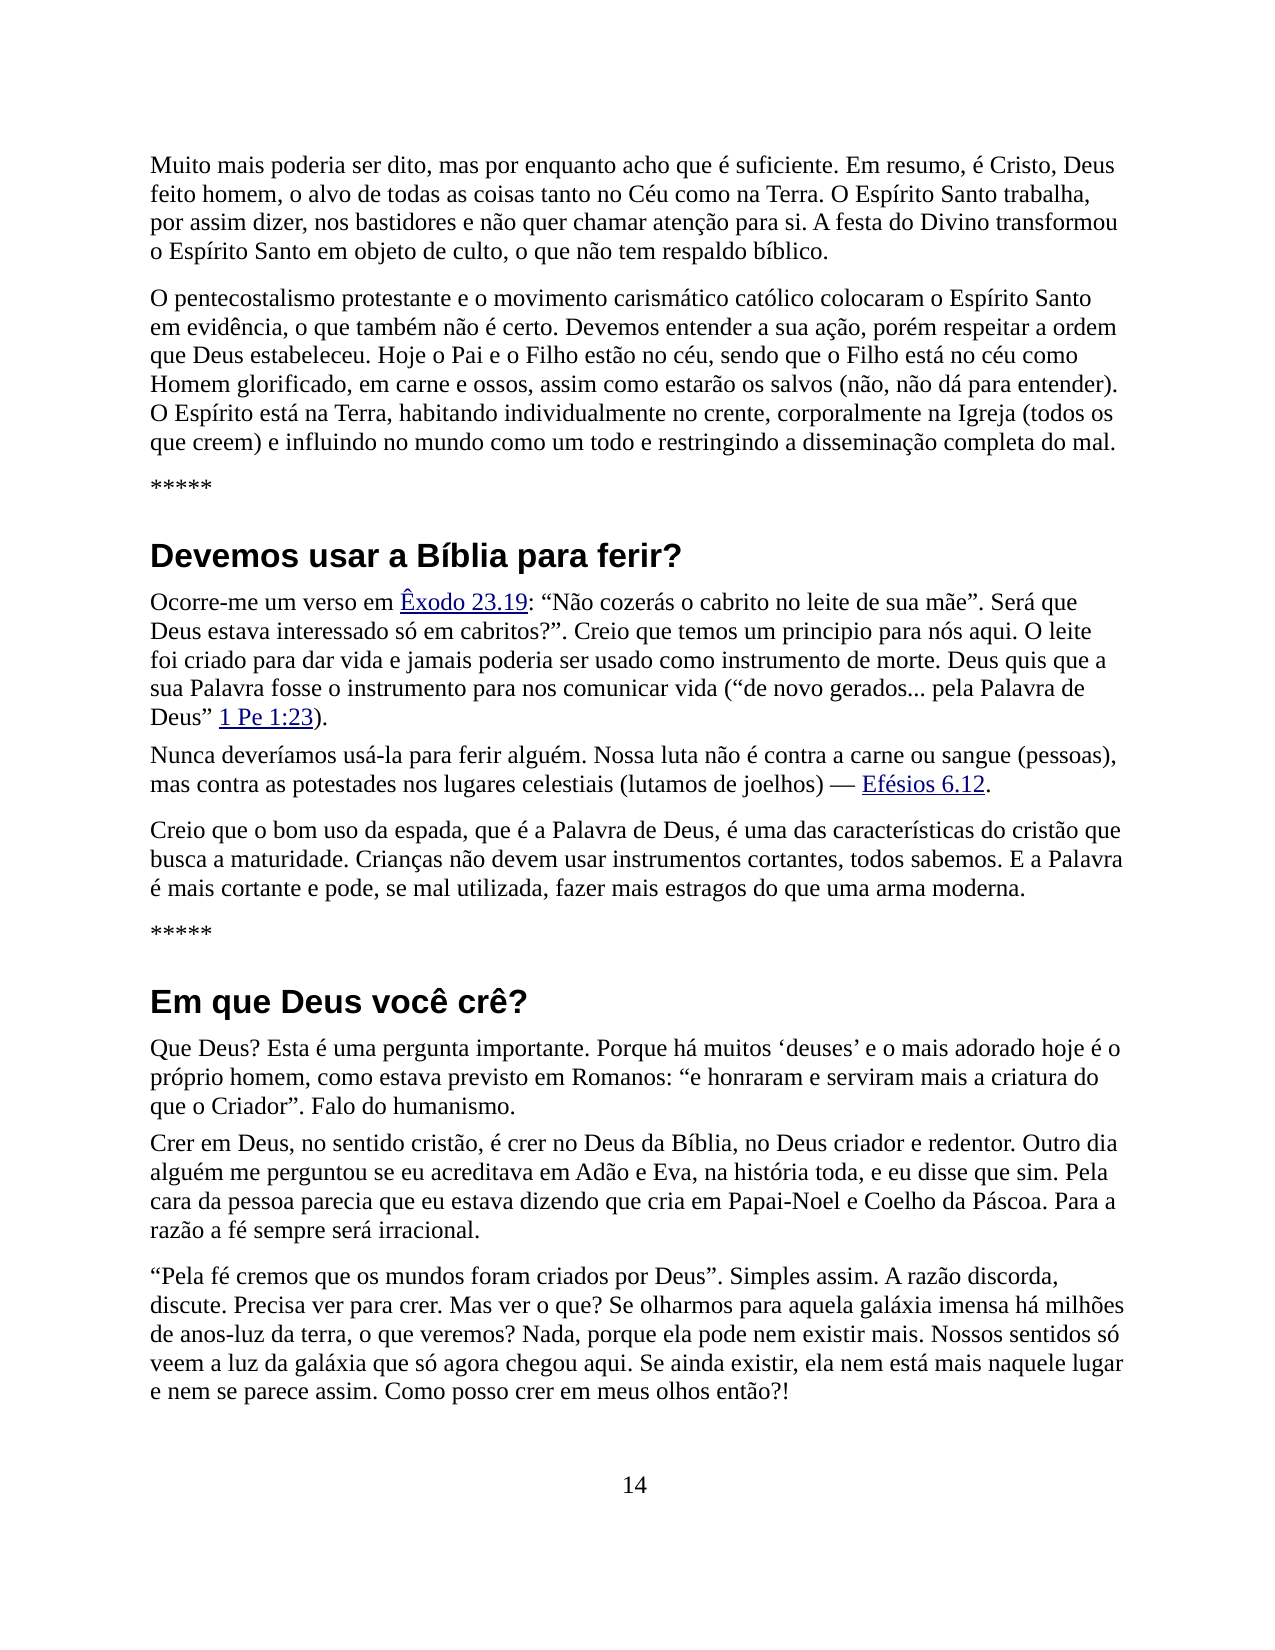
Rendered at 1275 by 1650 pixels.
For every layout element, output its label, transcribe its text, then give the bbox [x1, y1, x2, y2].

text Creio que o bom uso da espada, que é a Palavra de Deus, é uma das características do cristão que busca a maturidade. Crianças não devem usar instrumentos cortantes, todos sabemos. E a Palavra é mais cortante e pode, se mal utilizada, fazer mais estragos do que uma arma moderna. [150, 815, 1125, 902]
text Ocorre-me um verso em Êxodo 23.19: “Não cozerás o cabrito no leite de sua mãe”. Será que Deus estava interessado só em cabritos?”. Creio que temos um principio para nós aqui. O leite foi criado para dar vida e jamais poderia ser usado como instrumento de morte. Deus quis que a sua Palavra fosse o instrumento para nos comunicar vida (“de novo gerados... pela Palavra de Deus” 1 Pe 1:23). [150, 587, 1125, 731]
subtitle Em que Deus você crê? [150, 982, 1125, 1021]
text Nunca deveríamos usá-la para ferir alguém. Nossa luta não é contra a carne ou sangue (pessoas), mas contra as potestades nos lugares celestiais (lutamos de joelhos) — Efésios 6.12. [150, 740, 1125, 797]
text “Pela fé cremos que os mundos foram criados por Deus”. Simples assim. A razão discorda, discute. Precisa ver para crer. Mas ver o que? Se olharmos para aquela galáxia imensa há milhões de anos-luz da terra, o que veremos? Nada, porque ela pode nem existir mais. Nossos sentidos só veem a luz da galáxia que só agora chegou aqui. Se ainda existir, ela nem está mais naquele lugar e nem se parece assim. Como posso crer em meus olhos então?! [150, 1261, 1125, 1405]
text ***** [150, 473, 1125, 502]
text Que Deus? Esta é uma pergunta importante. Porque há muitos ‘deuses’ e o mais adorado hoje é o próprio homem, como estava previsto em Romanos: “e honraram e serviram mais a criatura do que o Criador”. Falo do humanismo. [150, 1033, 1125, 1119]
text Crer em Deus, no sentido cristão, é crer no Deus da Bíblia, no Deus criador e redentor. Outro dia alguém me perguntou se eu acreditava em Adão e Eva, na história toda, e eu disse que sim. Pela cara da pessoa parecia que eu estava dizendo que cria em Papai-Noel e Coelho da Páscoa. Para a razão a fé sempre será irracional. [150, 1128, 1125, 1243]
text Muito mais poderia ser dito, mas por enquanto acho que é suficiente. Em resumo, é Cristo, Deus feito homem, o alvo de todas as coisas tanto no Céu como na Terra. O Espírito Santo trabalha, por assim dizer, nos bastidores e não quer chamar atenção para si. A festa do Divino transformou o Espírito Santo em objeto de culto, o que não tem respaldo bíblico. [150, 150, 1125, 265]
subtitle Devemos usar a Bíblia para ferir? [150, 536, 1125, 575]
text O pentecostalismo protestante e o movimento carismático católico colocaram o Espírito Santo em evidência, o que também não é certo. Devemos entender a sua ação, porém respeitar a ordem que Deus estabeleceu. Hoje o Pai e o Filho estão no céu, sendo que o Filho está no céu como Homem glorificado, em carne e ossos, assim como estarão os salvos (não, não dá para entender). O Espírito está na Terra, habitando individualmente no crente, corporalmente na Igreja (todos os que creem) e influindo no mundo como um todo e restringindo a disseminação completa do mal. [150, 283, 1125, 455]
text ***** [150, 919, 1125, 948]
